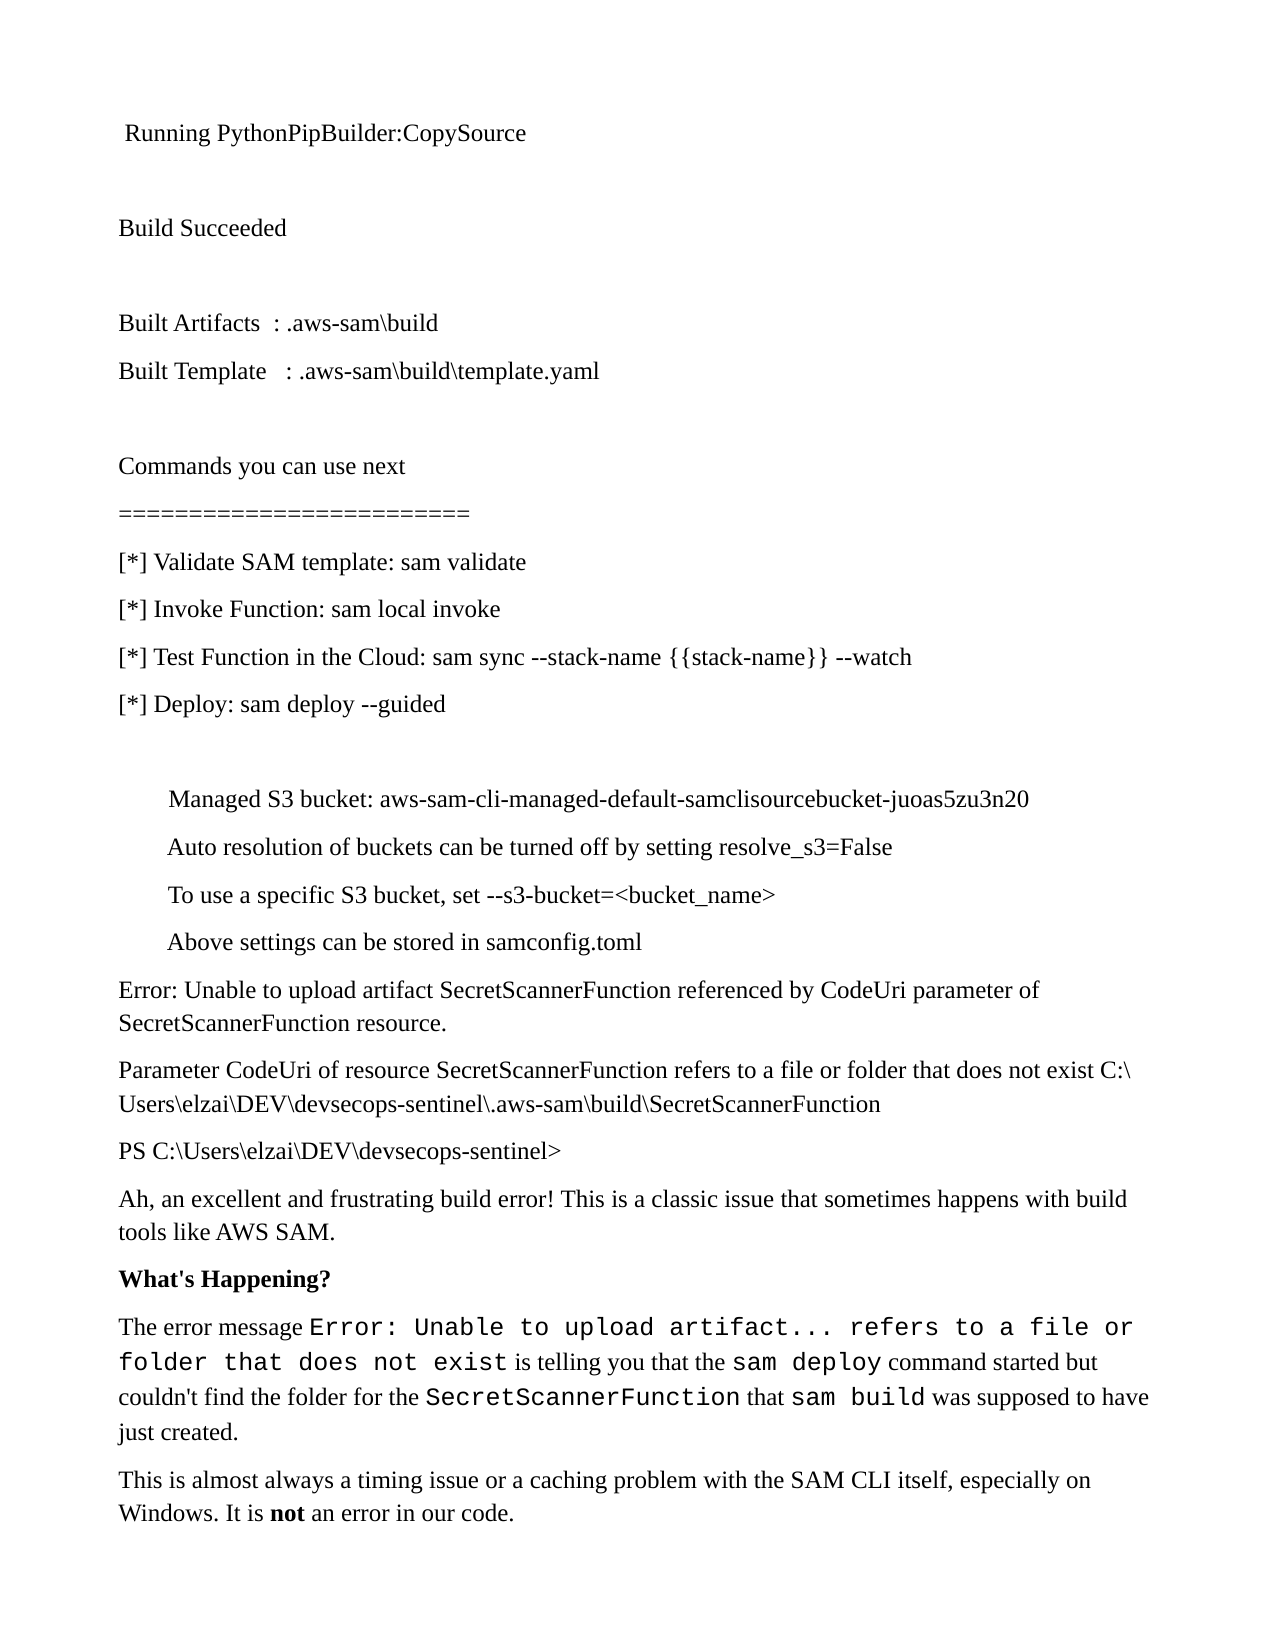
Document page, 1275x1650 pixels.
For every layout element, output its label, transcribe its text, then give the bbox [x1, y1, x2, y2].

text Error: Unable to upload artifact SecretScannerFunction referenced by CodeUri parameter of SecretScannerFunction resource. [118, 975, 1157, 1037]
text What's Happening? [118, 1264, 1157, 1293]
text Build Succeeded [118, 213, 1157, 242]
text To use a specific S3 bucket, set --s3-bucket=<bucket_name> [118, 880, 1157, 908]
text The error message Error: Unable to upload artifact... refers to a file or folder that does not exist is telling you that the sam deploy command started but couldn't find the folder for the SecretScannerFunction that sam build was supposed to have just created. [118, 1312, 1157, 1446]
text ========================= [118, 499, 1157, 528]
text Running PythonPipBuilder:CopySource [118, 118, 1157, 147]
text [*] Validate SAM template: sam validate [118, 547, 1157, 575]
text Built Template : .aws-sam\build\template.yaml [118, 356, 1157, 385]
text PS C:\Users\elzai\DEV\devsecops-sentinel> [118, 1136, 1157, 1165]
text Auto resolution of buckets can be turned off by setting resolve_s3=False [118, 832, 1157, 861]
text Parameter CodeUri of resource SecretScannerFunction refers to a file or folder that does not exist C:\Users\elzai\DEV\devsecops-sentinel\.aws-sam\build\SecretScannerFunction [118, 1056, 1157, 1117]
text [*] Invoke Function: sam local invoke [118, 594, 1157, 623]
text [*] Deploy: sam deploy --guided [118, 689, 1157, 718]
text Managed S3 bucket: aws-sam-cli-managed-default-samclisourcebucket-juoas5zu3n20 [118, 784, 1157, 813]
text Ah, an excellent and frustrating build error! This is a classic issue that sometimes happens with build tools like AWS SAM. [118, 1184, 1157, 1246]
text This is almost always a timing issue or a caching problem with the SAM CLI itself, especially on Windows. It is not an error in our code. [118, 1465, 1157, 1527]
text Above settings can be stored in samconfig.toml [118, 927, 1157, 956]
text [*] Test Function in the Cloud: sam sync --stack-name {{stack-name}} --watch [118, 642, 1157, 671]
text Commands you can use next [118, 451, 1157, 480]
text Built Artifacts : .aws-sam\build [118, 308, 1157, 337]
